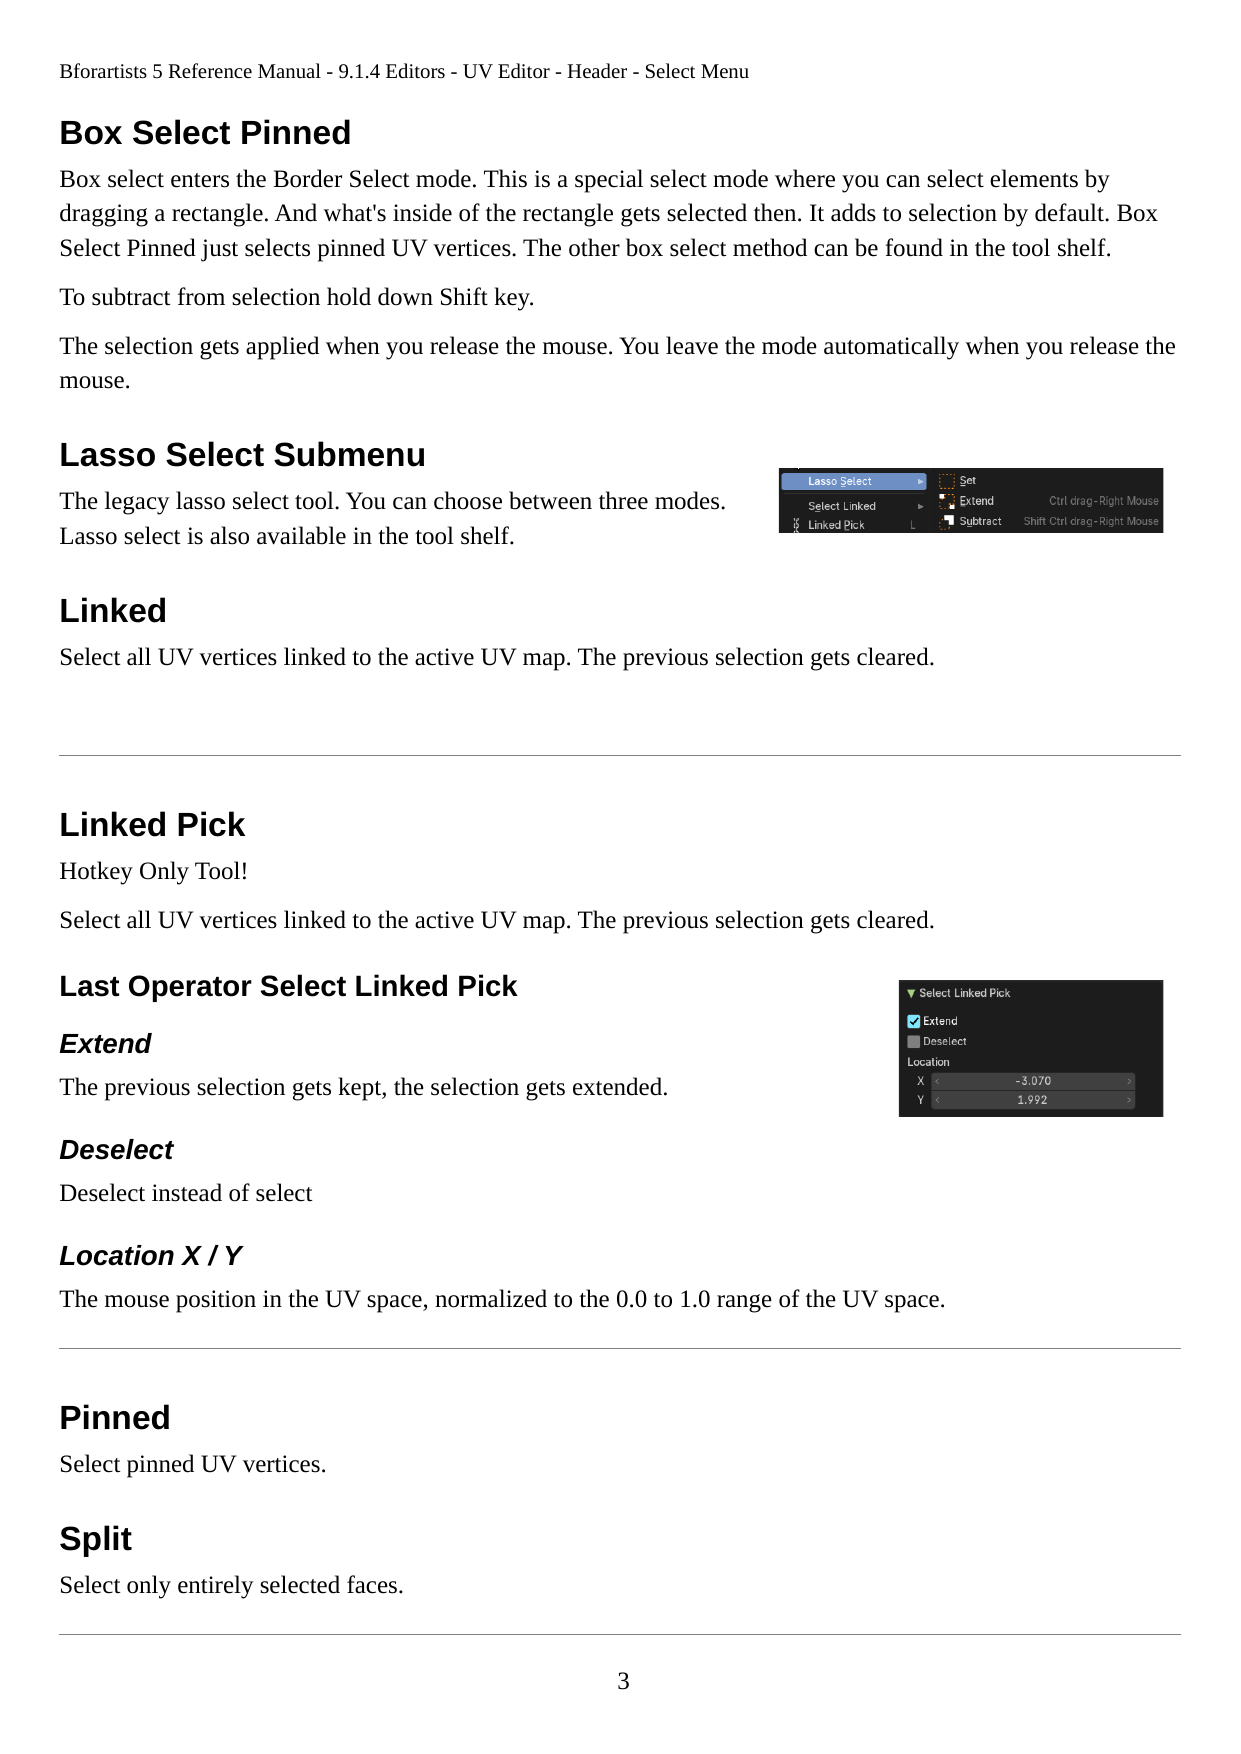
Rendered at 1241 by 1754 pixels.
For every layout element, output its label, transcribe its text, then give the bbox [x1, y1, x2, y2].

text Select all UV vertices linked to the active UV map. The previous selection gets cleared. [59, 642, 1181, 671]
text Select all UV vertices linked to the active UV map. The previous selection gets cleared. [59, 905, 1181, 934]
subtitle Deselect [59, 1133, 1181, 1165]
text The previous selection gets kept, the selection gets extended. [59, 1072, 898, 1101]
picture [898, 980, 1164, 1117]
text The selection gets applied when you release the mouse. You leave the mode automatically when you release the mouse. [59, 331, 1181, 394]
subtitle Lasso Select Submenu [59, 435, 1181, 474]
subtitle Location X / Y [59, 1239, 1181, 1271]
text Box select enters the Border Select mode. This is a special select mode where you can select elements by dragging a rectangle. And what's inside of the rectangle gets selected then. It adds to selection by default. Box Select Pinned just selects pinned UV vertices. The other box select method can be found in the tool shelf. [59, 164, 1181, 261]
subtitle Extend [59, 1028, 898, 1059]
picture [778, 468, 1164, 533]
text The mouse position in the UV space, normalized to the 0.0 to 1.0 range of the UV space. [59, 1284, 1181, 1313]
subtitle Pinned [59, 1398, 1181, 1437]
subtitle Last Operator Select Linked Pick [59, 969, 1181, 1003]
text To subtract from selection hold down Shift key. [59, 282, 1181, 311]
text The legacy lasso select tool. You can choose between three modes. Lasso select is also available in the tool shelf. [59, 486, 1181, 549]
text Deselect instead of select [59, 1178, 1181, 1207]
subtitle Box Select Pinned [59, 113, 1181, 151]
subtitle Split [59, 1519, 1181, 1558]
text Hotkey Only Tool! [59, 856, 1181, 885]
subtitle Linked Pick [59, 805, 1181, 844]
text Select only entirely selected faces. [59, 1570, 1181, 1599]
text Select pinned UV vertices. [59, 1449, 1181, 1478]
subtitle Linked [59, 591, 1181, 629]
subtitle [1164, 1028, 1181, 1059]
